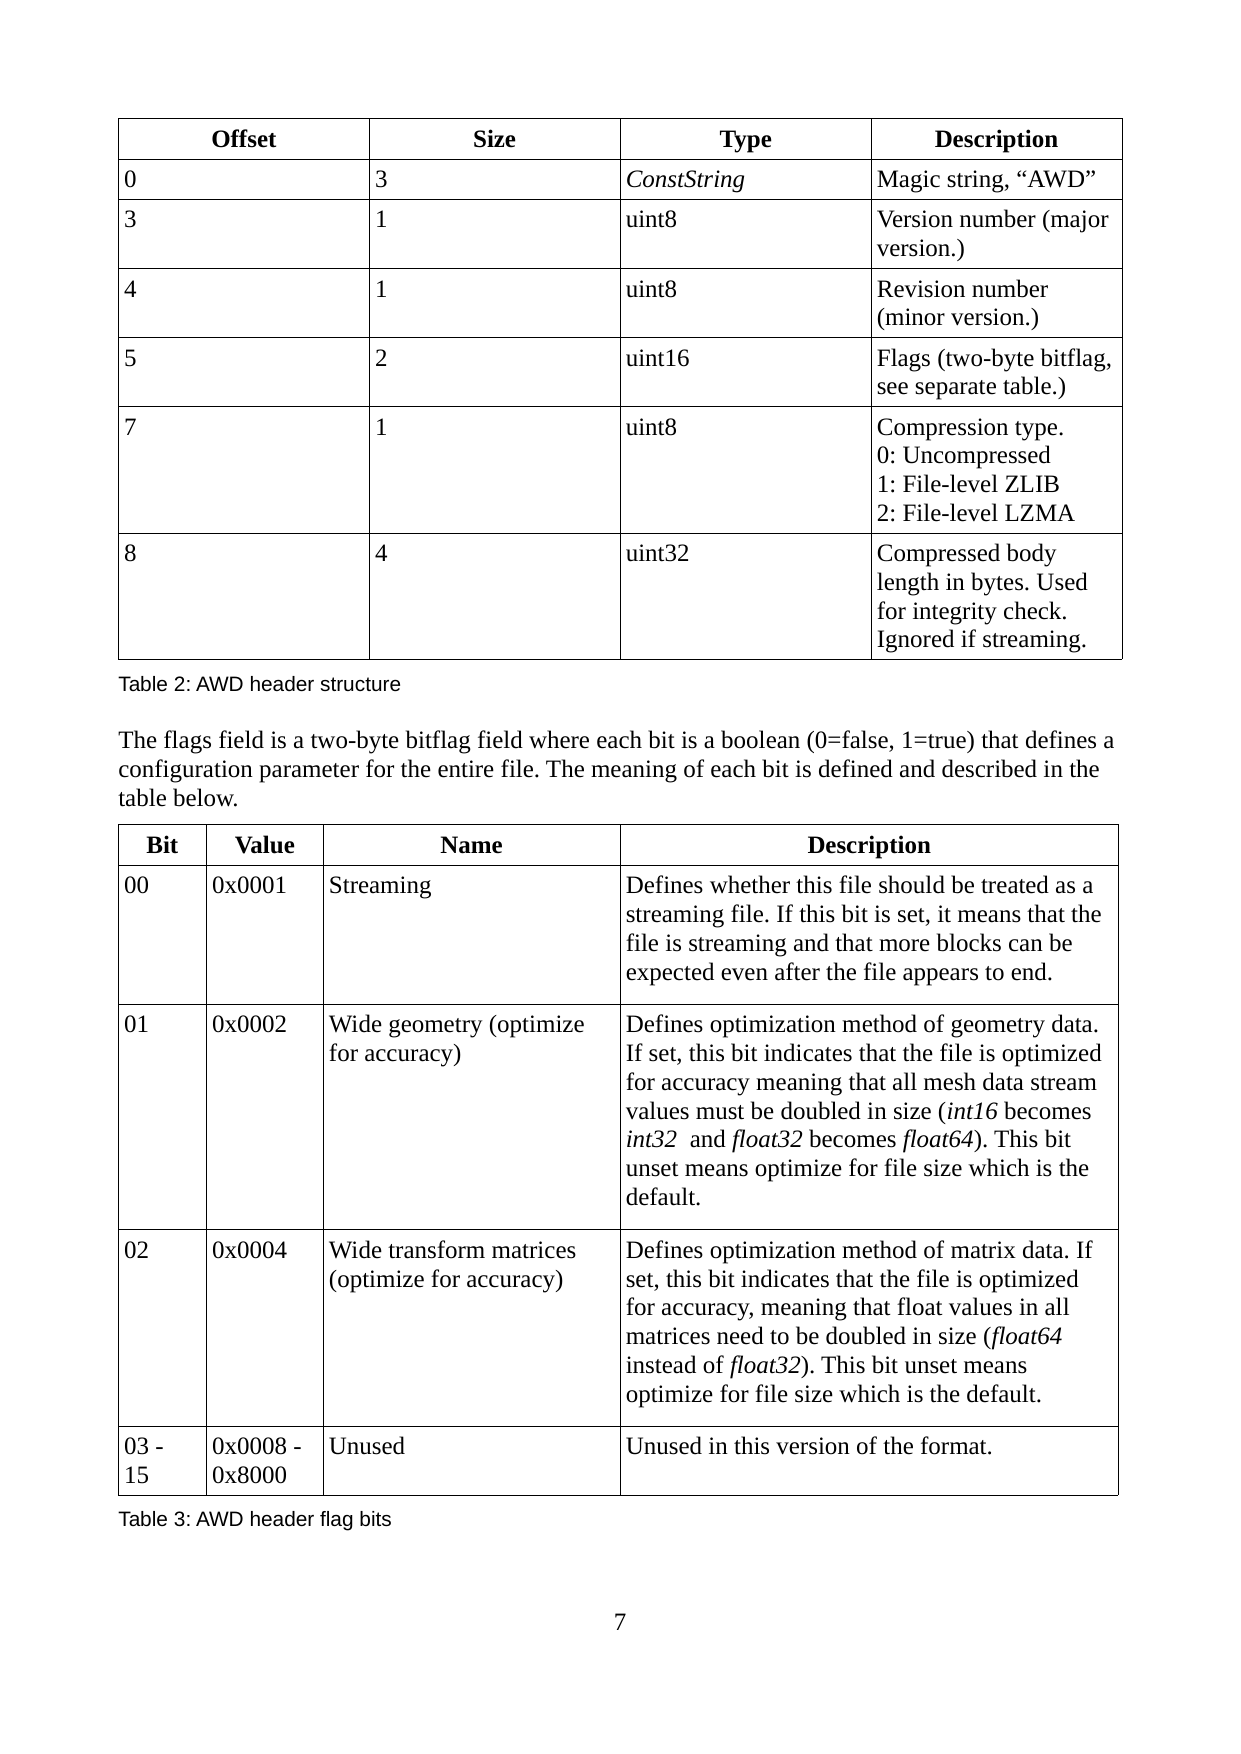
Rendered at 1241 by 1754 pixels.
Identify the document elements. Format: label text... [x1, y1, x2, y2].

table_cell uint16 [621, 338, 871, 406]
table_header Size [370, 119, 620, 158]
text Table 3: AWD header flag bits [118, 1507, 1122, 1531]
table_header Bit [119, 825, 206, 865]
text Table 2: AWD header structure [118, 672, 1122, 696]
table_cell Compressed body length in bytes. Used for integrity check. Ignored if streaming. [872, 534, 1122, 659]
table_cell Magic string, “AWD” [872, 160, 1122, 199]
table_cell 0 [119, 160, 369, 199]
table_cell uint8 [621, 200, 871, 268]
table_cell Streaming [324, 866, 620, 1004]
table_cell 1 [370, 200, 620, 268]
table_cell 0x0008 - 0x8000 [207, 1427, 323, 1495]
table_cell uint8 [621, 407, 871, 532]
table_cell Defines optimization method of geometry data. If set, this bit indicates that the file is optimized for accuracy meaning that all mesh data stream values must be doubled in size (int16 becomes int32 and float32 becomes float64). This bit unset means optimize for file size which is the default. [621, 1005, 1118, 1229]
table_header Type [621, 119, 871, 158]
table_cell ConstString [621, 160, 871, 199]
table_cell uint8 [621, 269, 871, 337]
table_cell Compression type. 0: Uncompressed 1: File-level ZLIB 2: File-level LZMA [872, 407, 1122, 532]
table_cell 8 [119, 534, 369, 659]
table_cell Defines whether this file should be treated as a streaming file. If this bit is set, it means that the file is streaming and that more blocks can be expected even after the file appears to end. [621, 866, 1118, 1004]
table_cell 02 [119, 1230, 206, 1426]
table_header Value [207, 825, 323, 865]
table_header Description [872, 119, 1122, 158]
table_cell 5 [119, 338, 369, 406]
table_cell 0x0001 [207, 866, 323, 1004]
table_header Name [324, 825, 620, 865]
table_cell Unused in this version of the format. [621, 1427, 1118, 1495]
table_cell Revision number (minor version.) [872, 269, 1122, 337]
table_cell Wide transform matrices (optimize for accuracy) [324, 1230, 620, 1426]
table_cell 3 [370, 160, 620, 199]
table_cell Unused [324, 1427, 620, 1495]
table_cell uint32 [621, 534, 871, 659]
table_cell Version number (major version.) [872, 200, 1122, 268]
table_header Description [621, 825, 1118, 865]
text The flags field is a two-byte bitflag field where each bit is a boolean (0=false, 1=true) that defines a configuration parameter for the entire file. The meaning of each bit is defined and described in the table below. [118, 726, 1122, 812]
table_cell 0x0002 [207, 1005, 323, 1229]
table_header Offset [119, 119, 369, 158]
table_cell 03 - 15 [119, 1427, 206, 1495]
table_cell 00 [119, 866, 206, 1004]
table_cell 1 [370, 269, 620, 337]
table_cell Wide geometry (optimize for accuracy) [324, 1005, 620, 1229]
table_cell 7 [119, 407, 369, 532]
table_cell 4 [370, 534, 620, 659]
table_cell 0x0004 [207, 1230, 323, 1426]
table_cell 1 [370, 407, 620, 532]
table_cell 3 [119, 200, 369, 268]
table_cell Defines optimization method of matrix data. If set, this bit indicates that the file is optimized for accuracy, meaning that float values in all matrices need to be doubled in size (float64 instead of float32). This bit unset means optimize for file size which is the default. [621, 1230, 1118, 1426]
table_cell 4 [119, 269, 369, 337]
table_cell Flags (two-byte bitflag, see separate table.) [872, 338, 1122, 406]
table_cell 2 [370, 338, 620, 406]
table_cell 01 [119, 1005, 206, 1229]
